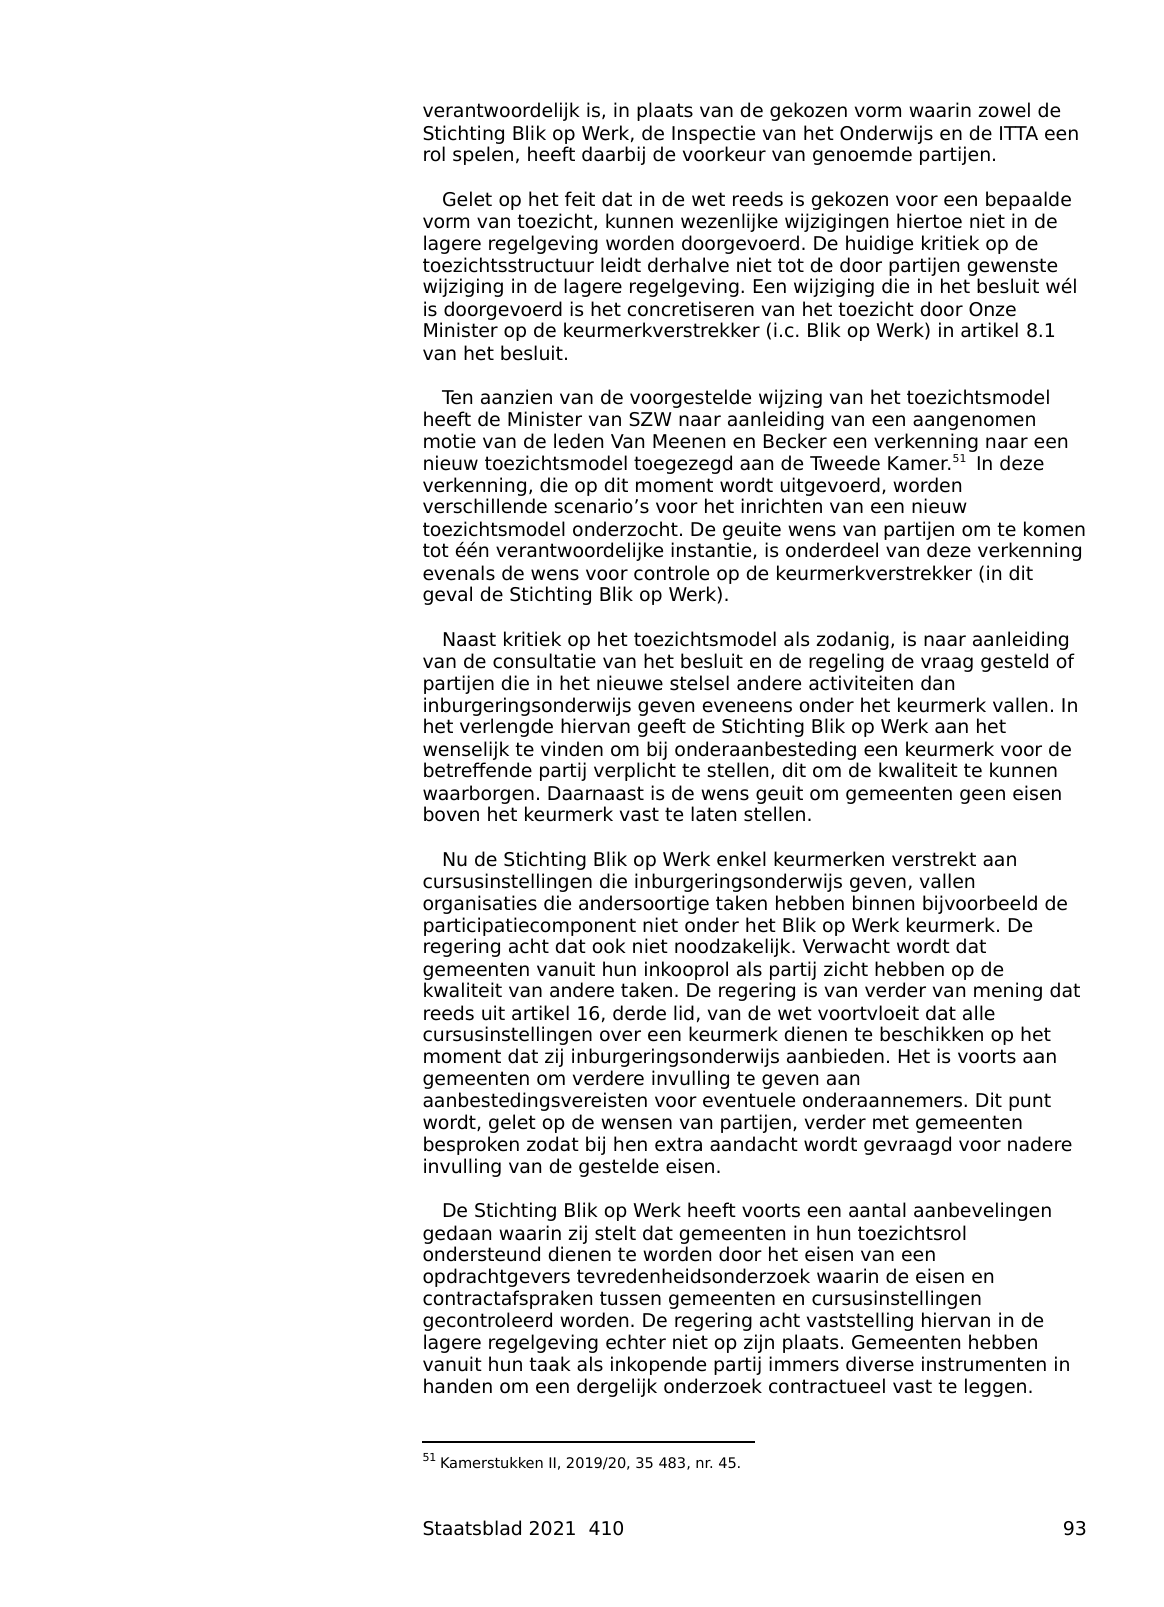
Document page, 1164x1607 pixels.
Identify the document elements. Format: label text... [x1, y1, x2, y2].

text Naast kritiek op het toezichtsmodel als zodanig, is naar aanleiding van de consultatie van het besluit en de regeling de vraag gesteld of partijen die in het nieuwe stelsel andere activiteiten dan inburgeringsonderwijs geven eveneens onder het keurmerk vallen. In het verlengde hiervan geeft de Stichting Blik op Werk aan het wenselijk te vinden om bij onderaanbesteding een keurmerk voor de betreffende partij verplicht te stellen, dit om de kwaliteit te kunnen waarborgen. Daarnaast is de wens geuit om gemeenten geen eisen boven het keurmerk vast te laten stellen. [422, 628, 1087, 826]
text verantwoordelijk is, in plaats van de gekozen vorm waarin zowel de Stichting Blik op Werk, de Inspectie van het Onderwijs en de ITTA een rol spelen, heeft daarbij de voorkeur van genoemde partijen. [422, 100, 1087, 166]
text Nu de Stichting Blik op Werk enkel keurmerken verstrekt aan cursusinstellingen die inburgeringsonderwijs geven, vallen organisaties die andersoortige taken hebben binnen bijvoorbeeld de participatiecomponent niet onder het Blik op Werk keurmerk. De regering acht dat ook niet noodzakelijk. Verwacht wordt dat gemeenten vanuit hun inkooprol als partij zicht hebben op de kwaliteit van andere taken. De regering is van verder van mening dat reeds uit artikel 16, derde lid, van de wet voortvloeit dat alle cursusinstellingen over een keurmerk dienen te beschikken op het moment dat zij inburgeringsonderwijs aanbieden. Het is voorts aan gemeenten om verdere invulling te geven aan aanbestedingsvereisten voor eventuele onderaannemers. Dit punt wordt, gelet op de wensen van partijen, verder met gemeenten besproken zodat bij hen extra aandacht wordt gevraagd voor nadere invulling van de gestelde eisen. [422, 848, 1087, 1178]
text De Stichting Blik op Werk heeft voorts een aantal aanbevelingen gedaan waarin zij stelt dat gemeenten in hun toezichtsrol ondersteund dienen te worden door het eisen van een opdrachtgevers tevredenheidsonderzoek waarin de eisen en contractafspraken tussen gemeenten en cursusinstellingen gecontroleerd worden. De regering acht vaststelling hiervan in de lagere regelgeving echter niet op zijn plaats. Gemeenten hebben vanuit hun taak als inkopende partij immers diverse instrumenten in handen om een dergelijk onderzoek contractueel vast te leggen. [422, 1200, 1087, 1398]
text Kamerstukken II, 2019/20, 35 483, nr. 45. [422, 1451, 1087, 1473]
text Ten aanzien van de voorgestelde wijzing van het toezichtsmodel heeft de Minister van SZW naar aanleiding van een aangenomen motie van de leden Van Meenen en Becker een verkenning naar een nieuw toezichtsmodel toegezegd aan de Tweede Kamer. In deze verkenning, die op dit moment wordt uitgevoerd, worden verschillende scenario’s voor het inrichten van een nieuw toezichtsmodel onderzocht. De geuite wens van partijen om te komen tot één verantwoordelijke instantie, is onderdeel van deze verkenning evenals de wens voor controle op de keurmerkverstrekker (in dit geval de Stichting Blik op Werk). [422, 387, 1087, 606]
text Gelet op het feit dat in de wet reeds is gekozen voor een bepaalde vorm van toezicht, kunnen wezenlijke wijzigingen hiertoe niet in de lagere regelgeving worden doorgevoerd. De huidige kritiek op de toezichtsstructuur leidt derhalve niet tot de door partijen gewenste wijziging in de lagere regelgeving. Een wijziging die in het besluit wél is doorgevoerd is het concretiseren van het toezicht door Onze Minister op de keurmerkverstrekker (i.c. Blik op Werk) in artikel 8.1 van het besluit. [422, 188, 1087, 364]
